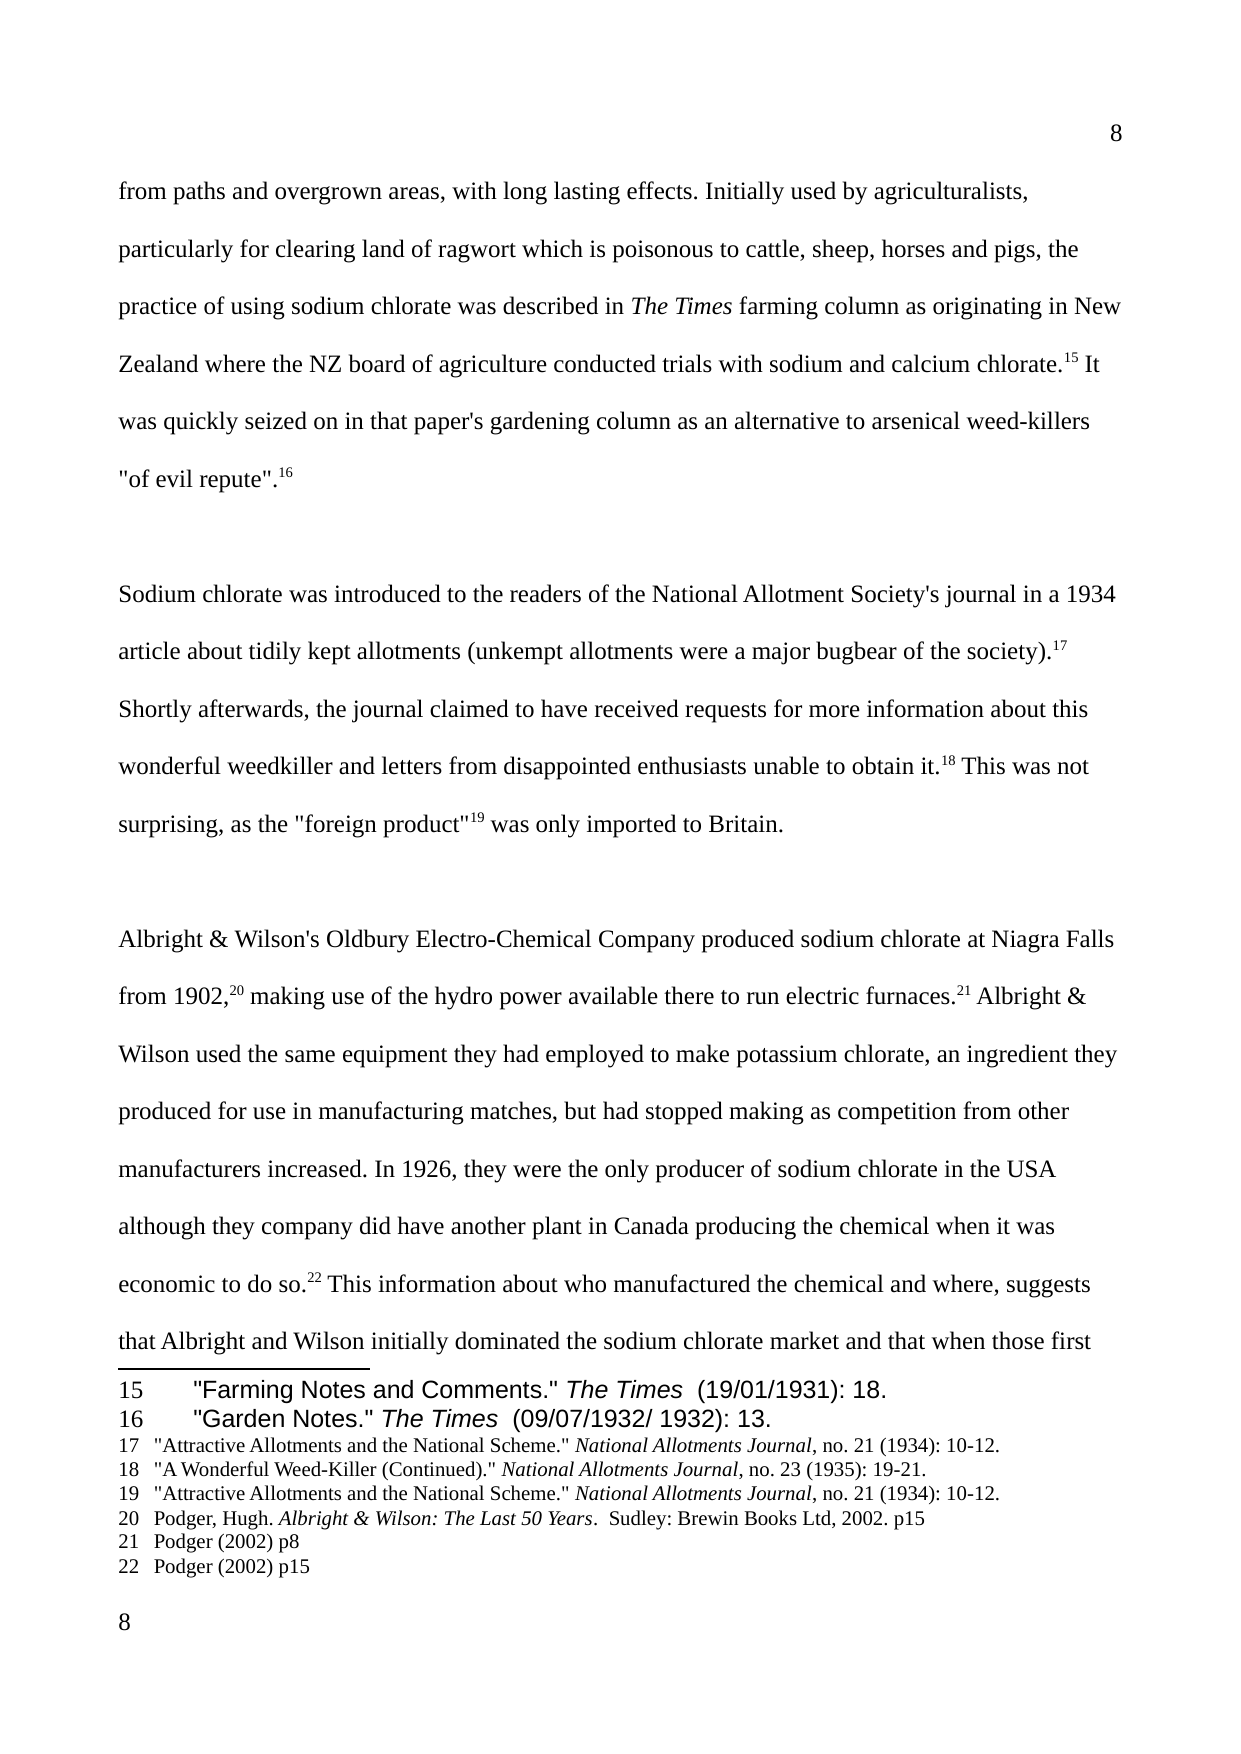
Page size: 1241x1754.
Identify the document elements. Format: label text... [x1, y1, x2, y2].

text Podger, Hugh. Albright & Wilson: The Last 50 Years. Sudley: Brewin Books Ltd, 2002. p15 [118, 1505, 1122, 1529]
text Podger (2002) p15 [118, 1553, 1122, 1578]
text "Attractive Allotments and the National Scheme." National Allotments Journal, no. 21 (1934): 10-12. [118, 1433, 1122, 1457]
text Albright & Wilson's Oldbury Electro-Chemical Company produced sodium chlorate at Niagra Falls from 1902, making use of the hydro power available there to run electric furnaces. Albright & Wilson used the same equipment they had employed to make potassium chlorate, an ingredient they produced for use in manufacturing matches, but had stopped making as competition from other manufacturers increased. In 1926, they were the only producer of sodium chlorate in the USA although they company did have another plant in Canada producing the chemical when it was economic to do so. This information about who manufactured the chemical and where, suggests that Albright and Wilson initially dominated the sodium chlorate market and that when those first [118, 924, 1122, 1355]
text from paths and overgrown areas, with long lasting effects. Initially used by agriculturalists, particularly for clearing land of ragwort which is poisonous to cattle, sheep, horses and pigs, the practice of using sodium chlorate was described in The Times farming column as originating in New Zealand where the NZ board of agriculture conducted trials with sodium and calcium chlorate. It was quickly seized on in that paper's gardening column as an alternative to arsenical weed-killers "of evil repute". [118, 176, 1122, 493]
text "Attractive Allotments and the National Scheme." National Allotments Journal, no. 21 (1934): 10-12. [118, 1481, 1122, 1505]
text "A Wonderful Weed-Killer (Continued)." National Allotments Journal, no. 23 (1935): 19-21. [118, 1457, 1122, 1481]
text "Farming Notes and Comments." The Times (19/01/1931): 18. [118, 1376, 1122, 1404]
text Podger (2002) p8 [118, 1529, 1122, 1553]
text Sodium chlorate was introduced to the readers of the National Allotment Society's journal in a 1934 article about tidily kept allotments (unkempt allotments were a major bugbear of the society). Shortly afterwards, the journal claimed to have received requests for more information about this wonderful weedkiller and letters from disappointed enthusiasts unable to obtain it. This was not surprising, as the "foreign product" was only imported to Britain. [118, 579, 1122, 838]
text "Garden Notes." The Times (09/07/1932/ 1932): 13. [118, 1404, 1122, 1433]
